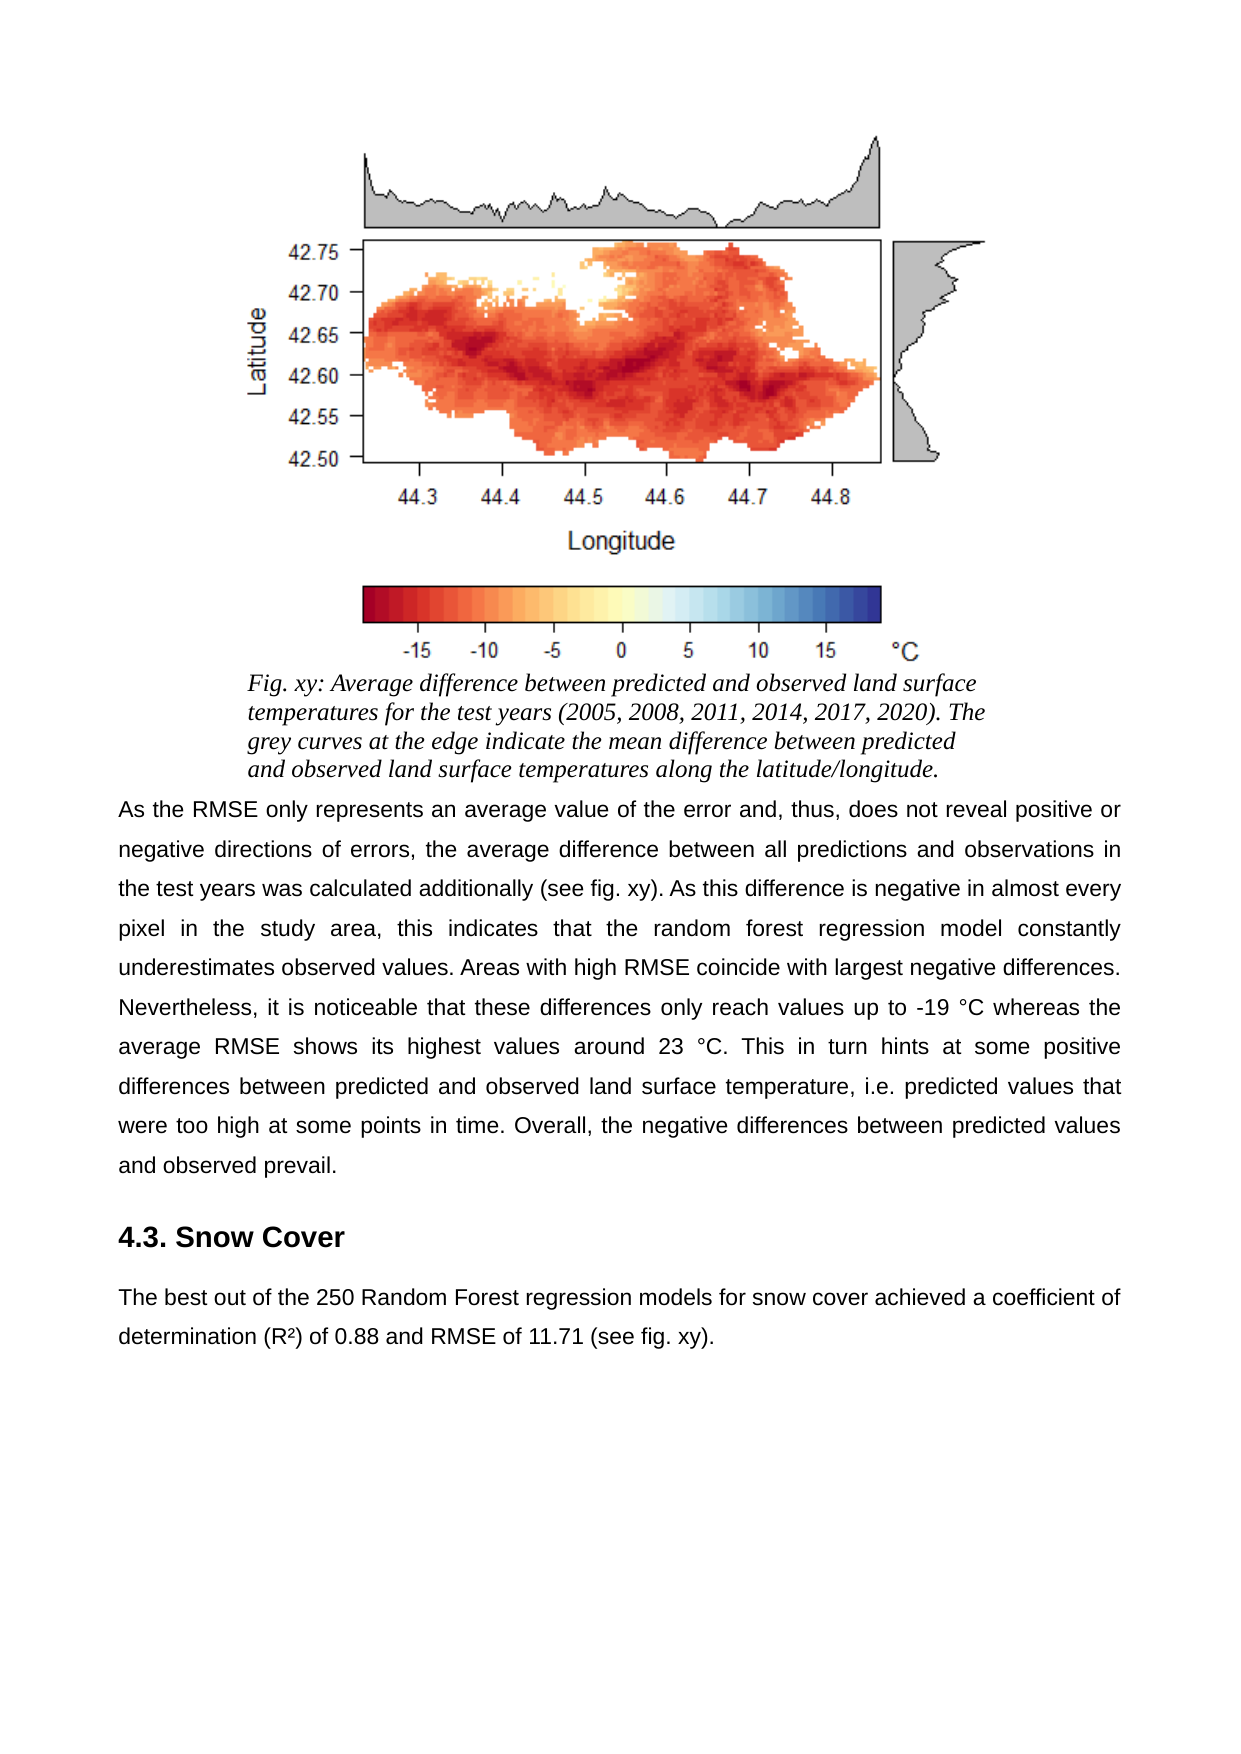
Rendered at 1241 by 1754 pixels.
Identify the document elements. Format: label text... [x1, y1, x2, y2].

text The best out of the 250 Random Forest regression models for snow cover achieved a coefficient of determination (R²) of 0.88 and RMSE of 11.71 (see fig. xy). [118, 1283, 1122, 1349]
text Fig. xy: Average difference between predicted and observed land surface temperatures for the test years (2005, 2008, 2011, 2014, 2017, 2020). The grey curves at the edge indicate the mean difference between predicted and observed land surface temperatures along the latitude/longitude. [247, 669, 993, 783]
text As the RMSE only represents an average value of the error and, thus, does not reveal positive or negative directions of errors, the average difference between all predictions and observations in the test years was calculated additionally (see fig. xy). As this difference is negative in almost every pixel in the study area, this indicates that the random forest regression model constantly underestimates observed values. Areas with high RMSE coincide with largest negative differences. Nevertheless, it is noticeable that these differences only reach values up to -19 °C whereas the average RMSE shows its highest values around 23 °C. This in turn hints at some positive differences between predicted and observed land surface temperature, i.e. predicted values that were too high at some points in time. Overall, the negative differences between predicted values and observed prevail. [118, 118, 1122, 1178]
picture [247, 130, 993, 669]
subtitle 4.3. Snow Cover [118, 1220, 1122, 1254]
